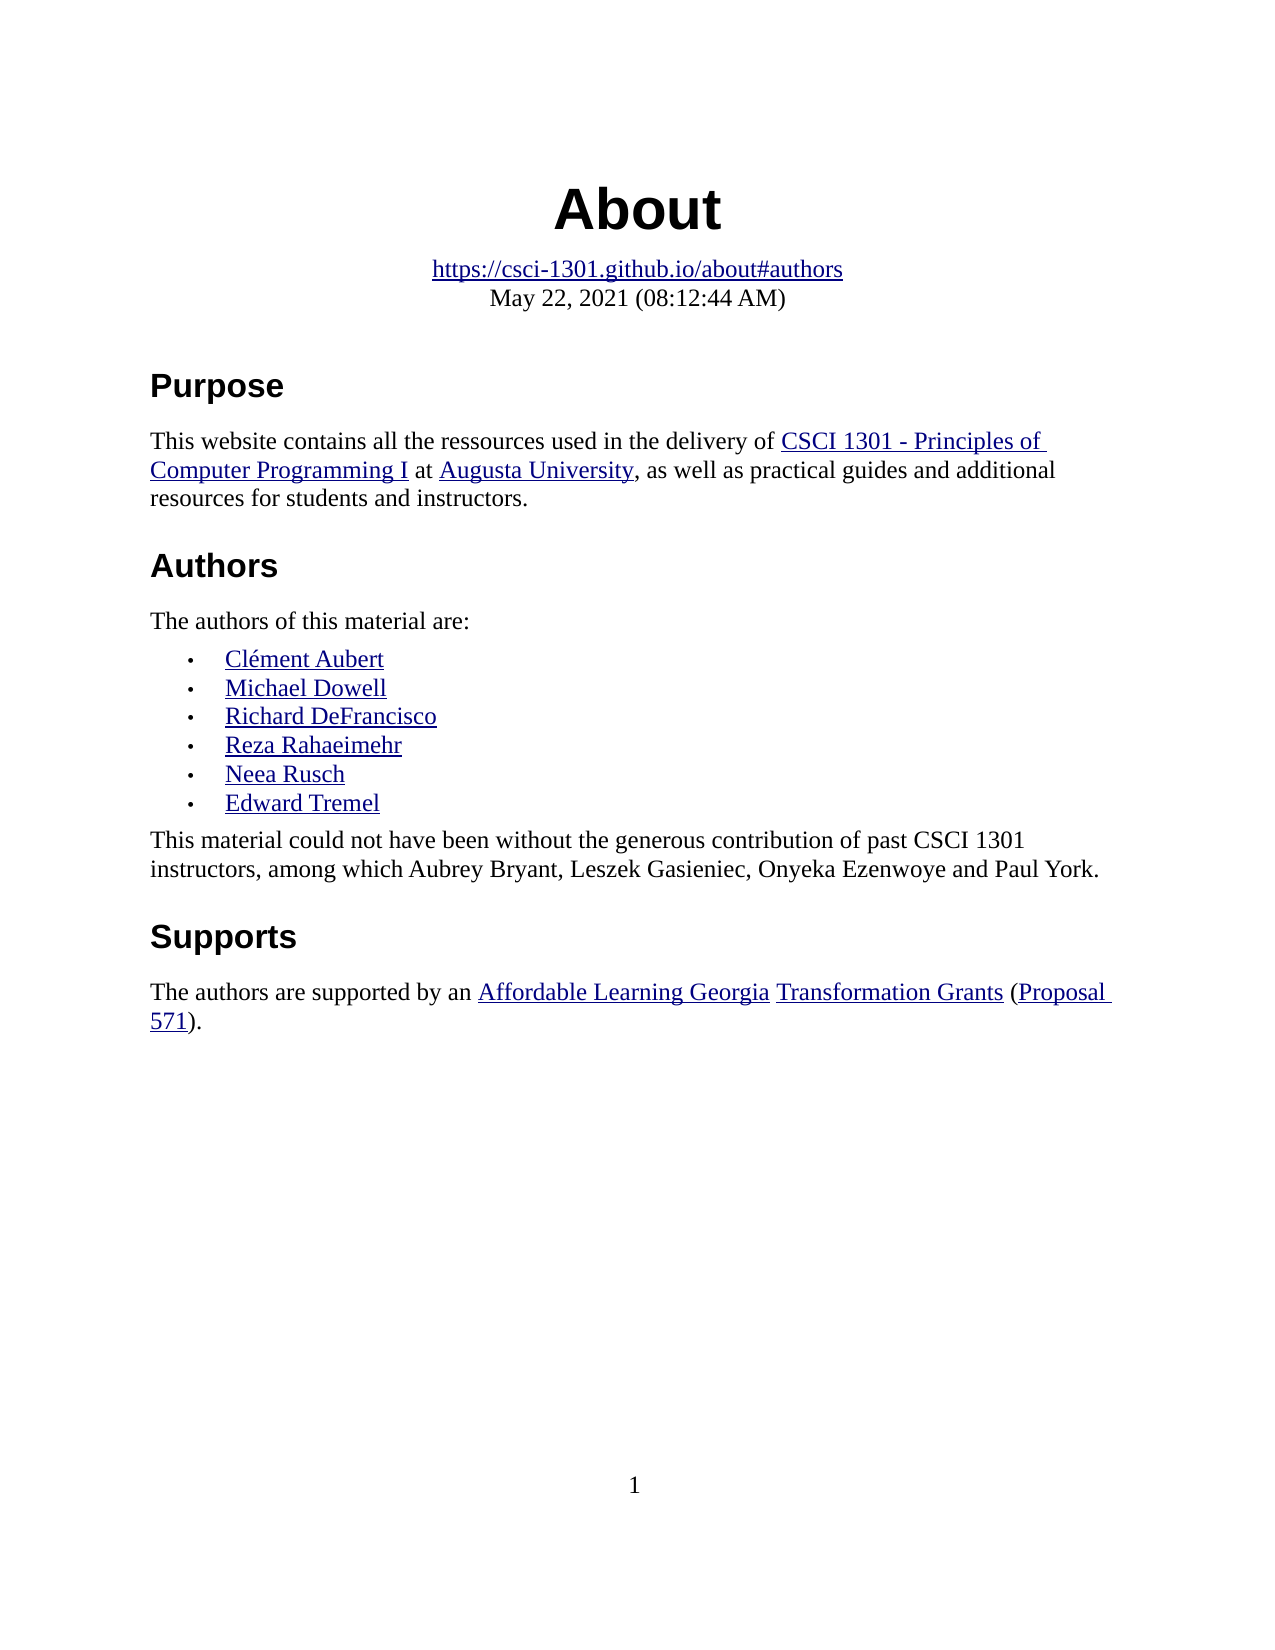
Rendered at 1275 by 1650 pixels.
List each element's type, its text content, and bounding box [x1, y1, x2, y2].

text The authors are supported by an Affordable Learning Georgia Transformation Grants (Proposal 571). [150, 977, 1125, 1034]
subtitle Authors [150, 546, 1125, 585]
text https://csci-1301.github.io/about#authors [150, 254, 1125, 283]
list Michael Dowell [187, 673, 1125, 701]
list Neea Rusch [187, 759, 1125, 788]
list Richard DeFrancisco [187, 701, 1125, 730]
text This material could not have been without the generous contribution of past CSCI 1301 instructors, among which Aubrey Bryant, Leszek Gasieniec, Onyeka Ezenwoye and Paul York. [150, 825, 1125, 883]
text The authors of this material are: [150, 606, 1125, 635]
subtitle Supports [150, 917, 1125, 956]
list Clément Aubert [187, 644, 1125, 673]
list Edward Tremel [187, 788, 1125, 816]
subtitle Purpose [150, 366, 1125, 404]
title About [150, 175, 1125, 242]
text May 22, 2021 (08:12:44 AM) [150, 283, 1125, 312]
list Reza Rahaeimehr [187, 730, 1125, 759]
text This website contains all the ressources used in the delivery of CSCI 1301 - Principles of Computer Programming I at Augusta University, as well as practical guides and additional resources for students and instructors. [150, 426, 1125, 512]
